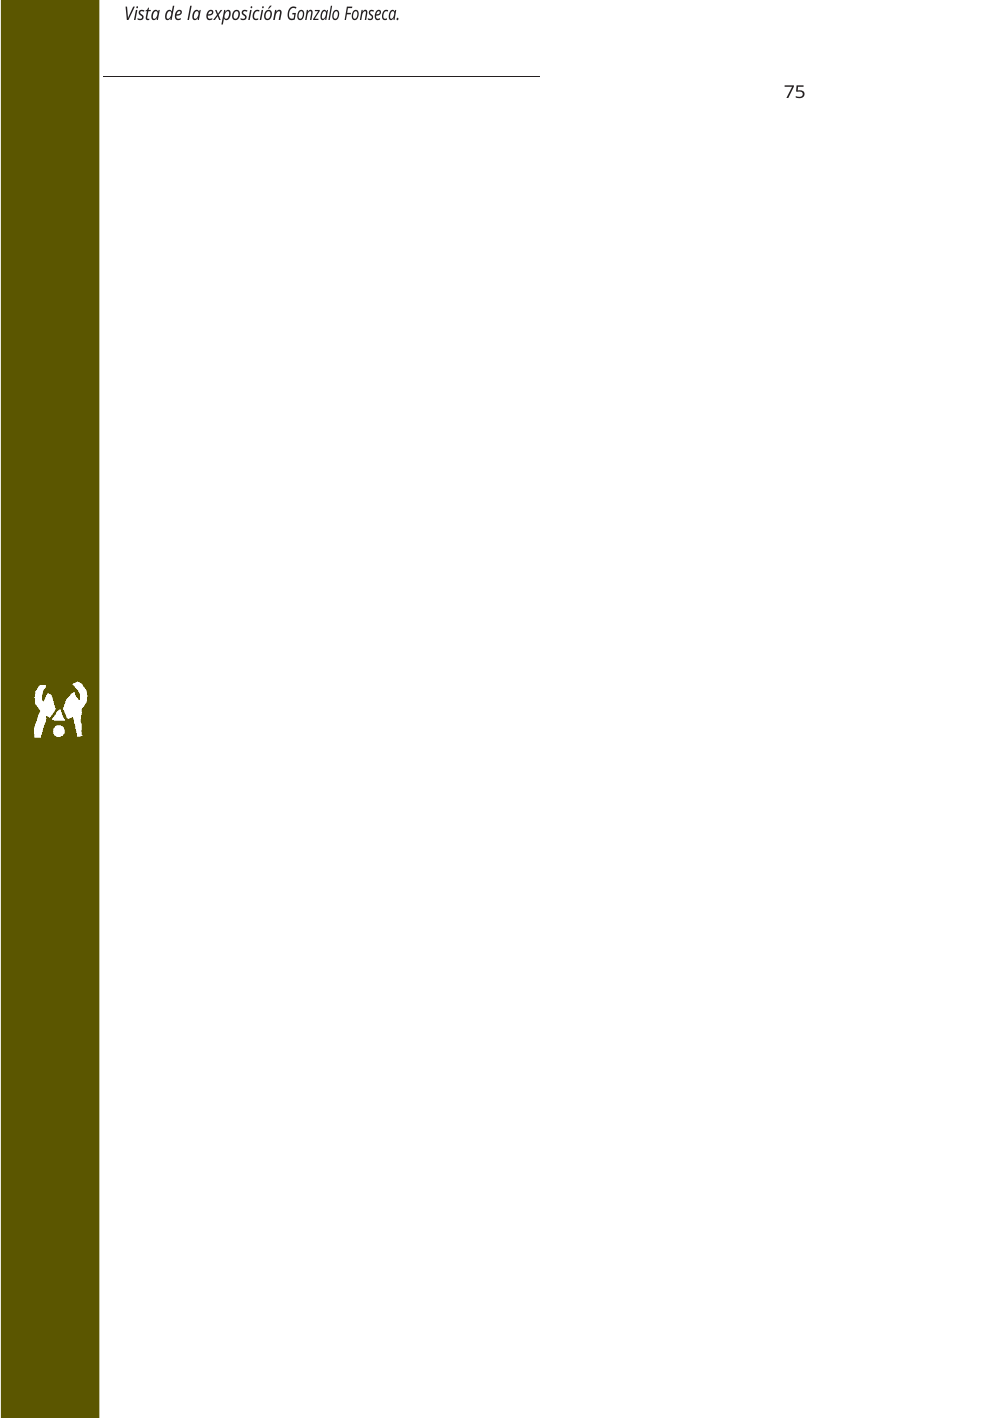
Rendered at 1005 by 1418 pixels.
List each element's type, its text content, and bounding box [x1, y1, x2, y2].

text Vista de la exposición Gonzalo Fonseca. [124, 0, 775, 26]
text 75 [362, 79, 806, 104]
